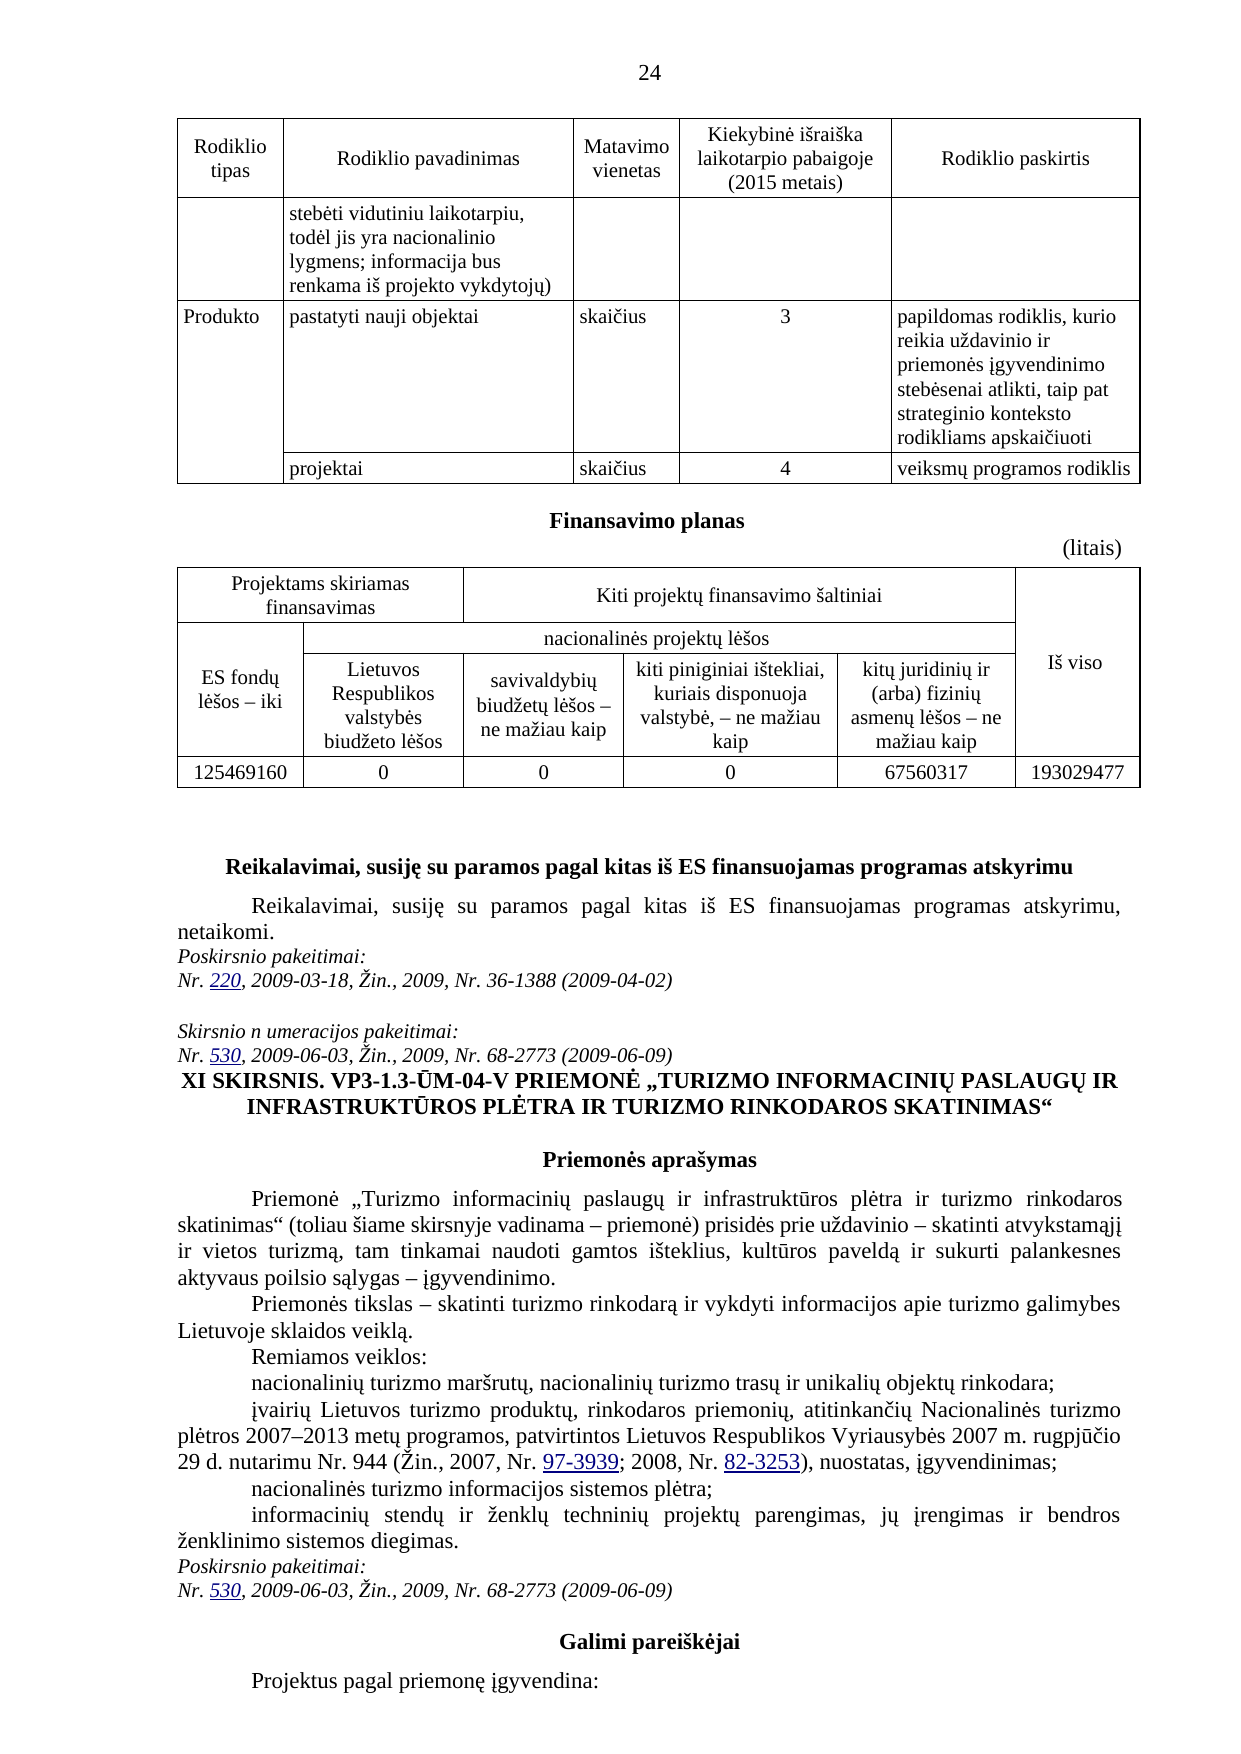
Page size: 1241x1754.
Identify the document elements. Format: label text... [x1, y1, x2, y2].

text Galimi pareiškėjai [177, 1628, 1122, 1655]
text Poskirsnio pakeitimai: [177, 944, 1122, 968]
table_cell papildomas rodiklis, kurio reikia uždavinio ir priemonės įgyvendini­mo stebėsenai atlikti, taip pat strateginio konteksto rodikliams apskaičiuoti [892, 301, 1139, 452]
table_cell [680, 198, 891, 300]
table_header Kiekybinė išraiška laikotarpio pabaigoje (2015 metais) [680, 119, 891, 197]
text Projektus pagal priemonę įgyvendina: [177, 1667, 1122, 1693]
table_cell savivaldybių biudžetų lėšos – ne mažiau kaip [464, 654, 623, 756]
text informacinių stendų ir ženklų techninių projektų parengimas, jų įrengimas ir bendros ženklinimo sistemos diegimas. [177, 1501, 1122, 1554]
table_cell 67560317 [838, 757, 1015, 787]
text Nr. 220, 2009-03-18, Žin., 2009, Nr. 36-1388 (2009-04-02) [177, 968, 1122, 992]
table_cell 0 [624, 757, 837, 787]
table_header Projektams skiriamas finansavimas [178, 568, 463, 622]
text Priemonė „Turizmo informacinių paslaugų ir infrastruktūros plėtra ir turizmo rinkodaros skatinimas“ (toliau šiame skirsnyje vadinama – priemonė) prisidės prie uždavinio – skatinti atvykstamąjį ir vietos turizmą, tam tinkamai naudoti gamtos išteklius, kultūros paveldą ir sukurti palankesnes aktyvaus poilsio sąlygas – įgyvendinimo. [177, 1185, 1122, 1290]
table_cell kiti piniginiai ištekliai, kuriais disponuoja valstybė, – ne mažiau kaip [624, 654, 837, 756]
subtitle XI Skirsnis. VP3-1.3-ŪM-04-V PRIEMONĖ „TURIZMO INFORMACINIŲ PASLAUGŲ IR INFRASTRUKTŪROS PLĖTRA IR TURIZMO RINKODAROS SKATINIMAS“ [177, 1067, 1122, 1120]
table_cell Produkto [178, 301, 283, 482]
text Priemonės tikslas – skatinti turizmo rinkodarą ir vykdyti informacijos apie turizmo galimybes Lietuvoje sklaidos veiklą. [177, 1290, 1122, 1343]
table_cell kitų juridinių ir (arba) fizinių asmenų lėšos – ne mažiau kaip [838, 654, 1015, 756]
text Finansavimo planas [177, 508, 1122, 534]
table_cell 0 [464, 757, 623, 787]
table_cell skaičius [574, 453, 679, 482]
table_cell stebėti vidutiniu laikotarpiu, todėl jis yra nacionalinio lygmens; informacija bus renkama iš projekto vykdytojų) [284, 198, 573, 300]
table_cell ES fondų lėšos – iki [178, 623, 303, 756]
text Skirsnio n umeracijos pakeitimai: [177, 1019, 1122, 1043]
table_cell veiksmų programos rodiklis [892, 453, 1139, 482]
table_header Matavimo vienetas [574, 119, 679, 197]
table_cell 125469160 [178, 757, 303, 787]
text Nr. 530, 2009-06-03, Žin., 2009, Nr. 68-2773 (2009-06-09) [177, 1043, 1122, 1067]
table_header Rodiklio tipas [178, 119, 283, 197]
table_header Rodiklio pavadinimas [284, 119, 573, 197]
text Poskirsnio pakeitimai: [177, 1554, 1122, 1578]
table_header Kiti projektų finansavimo šaltiniai [464, 568, 1015, 622]
table_header Iš viso [1016, 568, 1139, 756]
text Remiamos veiklos: [177, 1343, 1122, 1369]
table_cell skaičius [574, 301, 679, 452]
table_cell 0 [304, 757, 463, 787]
table_cell 3 [680, 301, 891, 452]
table_cell Lietuvos Respublikos valstybės biudžeto lėšos [304, 654, 463, 756]
text nacionalinės turizmo informacijos sistemos plėtra; [177, 1475, 1122, 1501]
table_cell 4 [680, 453, 891, 482]
table_cell [574, 198, 679, 300]
table_cell nacionalinės projektų lėšos [304, 623, 1015, 652]
table_cell 193029477 [1016, 757, 1139, 787]
text nacionalinių turizmo maršrutų, nacionalinių turizmo trasų ir unikalių objektų rinkodara; [177, 1369, 1122, 1396]
text Reikalavimai, susiję su paramos pagal kitas iš ES finansuojamas programas atskyrimu, netaikomi. [177, 892, 1122, 944]
table_cell [892, 198, 1139, 300]
table_cell projektai [284, 453, 573, 482]
text Nr. 530, 2009-06-03, Žin., 2009, Nr. 68-2773 (2009-06-09) [177, 1578, 1122, 1602]
text įvairių Lietuvos turizmo produktų, rinkodaros priemonių, atitinkančių Nacionalinės turizmo plėtros 2007–2013 metų programos, patvirtintos Lietuvos Respublikos Vyriausybės 2007 m. rugpjūčio 29 d. nutarimu Nr. 944 (Žin., 2007, Nr. 97-3939; 2008, Nr. 82-3253), nuostatas, įgyvendinimas; [177, 1396, 1122, 1475]
text Reikalavimai, susiję su paramos pagal kitas iš ES finansuojamas programas atskyrimu [177, 853, 1122, 879]
table_cell [178, 198, 283, 300]
text (litais) [177, 534, 1122, 560]
table_cell pastatyti nauji objektai [284, 301, 573, 452]
table_header Rodiklio paskirtis [892, 119, 1139, 197]
text Priemonės aprašymas [177, 1146, 1122, 1172]
